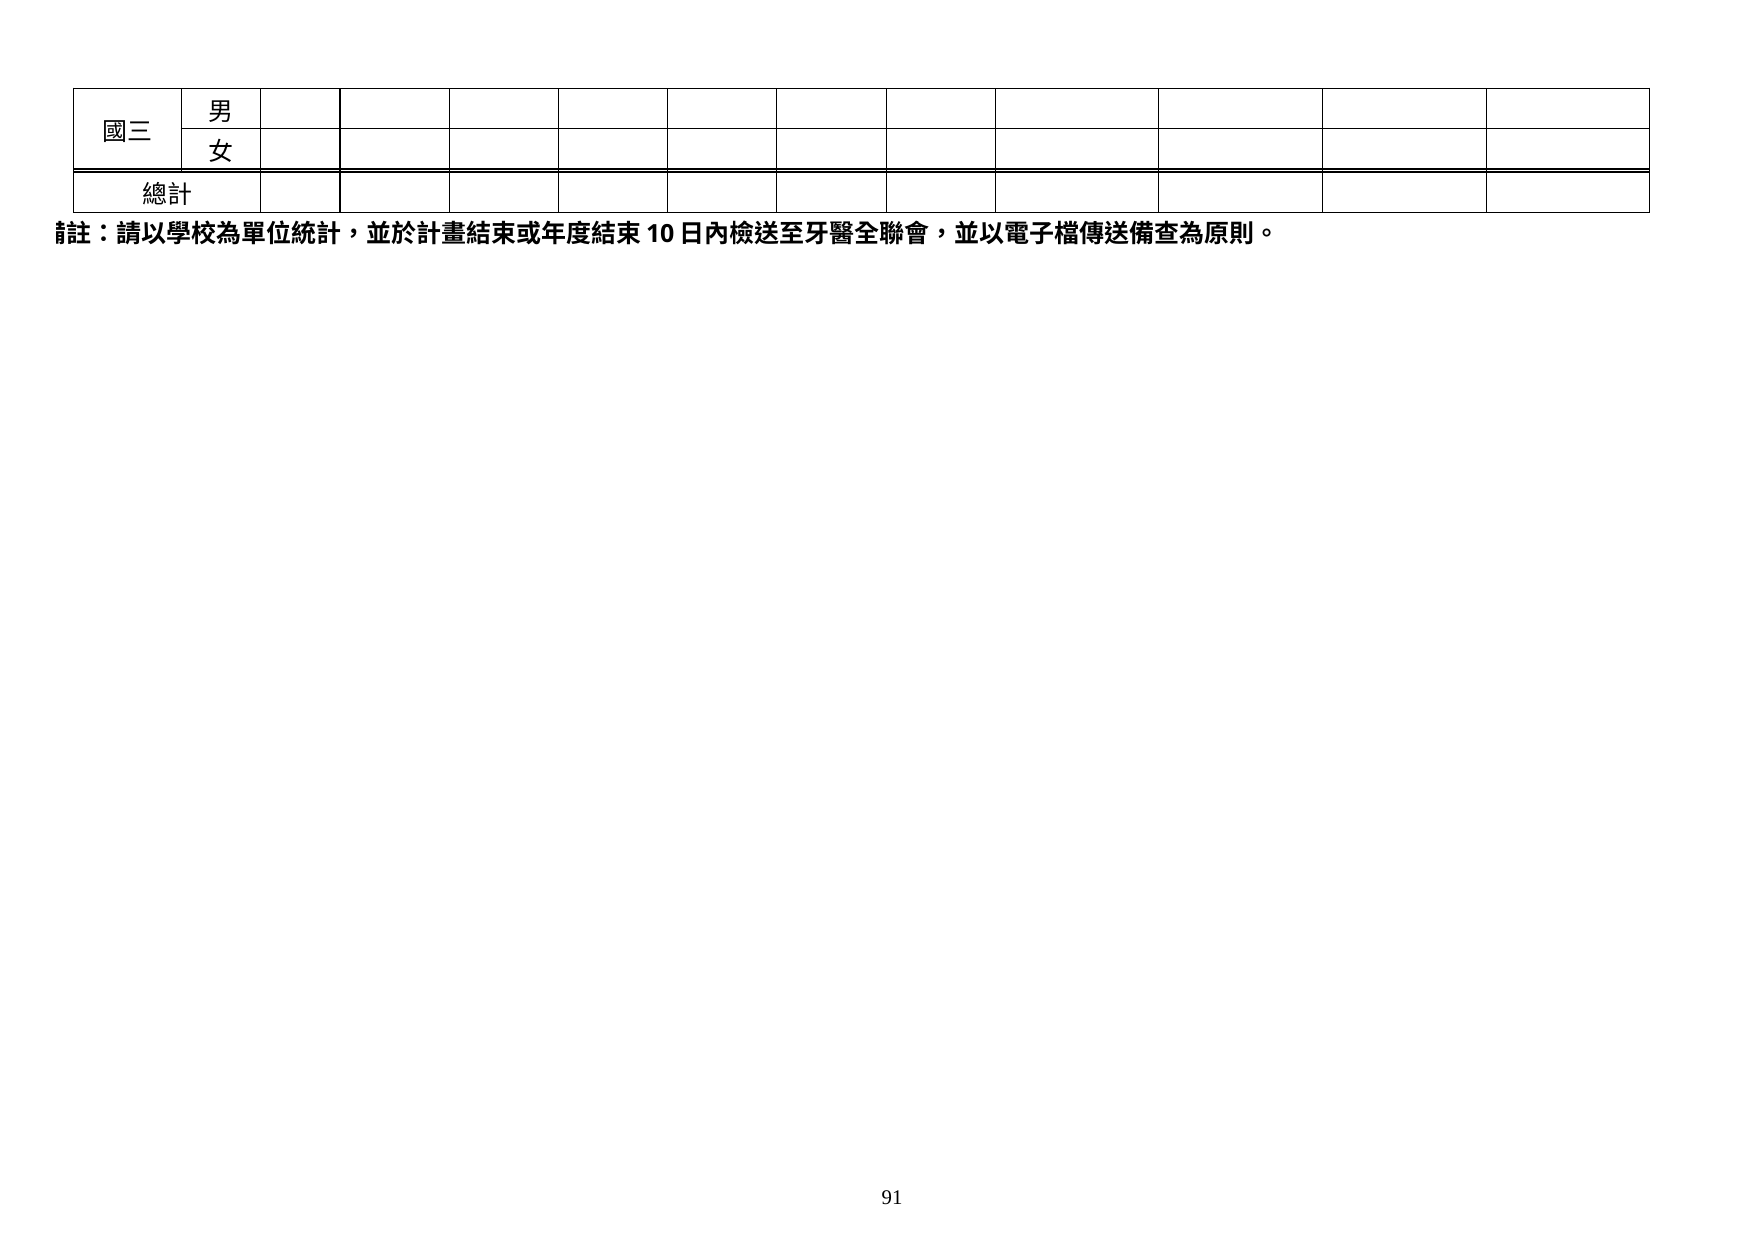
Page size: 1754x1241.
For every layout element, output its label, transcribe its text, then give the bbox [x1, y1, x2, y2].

table_cell [996, 89, 1158, 128]
table_cell [668, 129, 776, 168]
table_cell [1487, 173, 1649, 212]
table_cell [887, 89, 995, 128]
table_cell [1159, 129, 1322, 168]
table_cell [887, 129, 995, 168]
table_cell [341, 89, 449, 128]
table_cell [341, 129, 449, 168]
table_cell [1323, 173, 1486, 212]
table_cell [559, 173, 667, 212]
table_cell [668, 89, 776, 128]
table_cell [777, 129, 886, 168]
table_cell [887, 173, 995, 212]
table_cell [450, 173, 558, 212]
table_cell [261, 173, 339, 212]
text 備註：請以學校為單位統計，並於計畫結束或年度結束10日內檢送至牙醫全聯會，並以電子檔傳送備查為原則。 [15, 213, 1754, 250]
table_cell [1323, 129, 1486, 168]
table_cell [1159, 89, 1322, 128]
table_cell [1323, 89, 1486, 128]
table_cell 女 [182, 129, 260, 168]
table_cell [559, 89, 667, 128]
table_cell [777, 89, 886, 128]
table_cell [341, 173, 449, 212]
table_cell 總計 [74, 173, 260, 212]
table_cell [559, 129, 667, 168]
table_cell [1487, 89, 1649, 128]
table_cell [1159, 173, 1322, 212]
table_cell [1487, 129, 1649, 168]
table_cell [261, 89, 339, 128]
table_cell [996, 129, 1158, 168]
table_cell [450, 89, 558, 128]
table_cell 男 [182, 89, 260, 128]
table_cell [450, 129, 558, 168]
table_cell [668, 173, 776, 212]
table_cell 國三 [74, 89, 181, 168]
table_cell [777, 173, 886, 212]
table_cell [261, 129, 339, 168]
table_cell [996, 173, 1158, 212]
